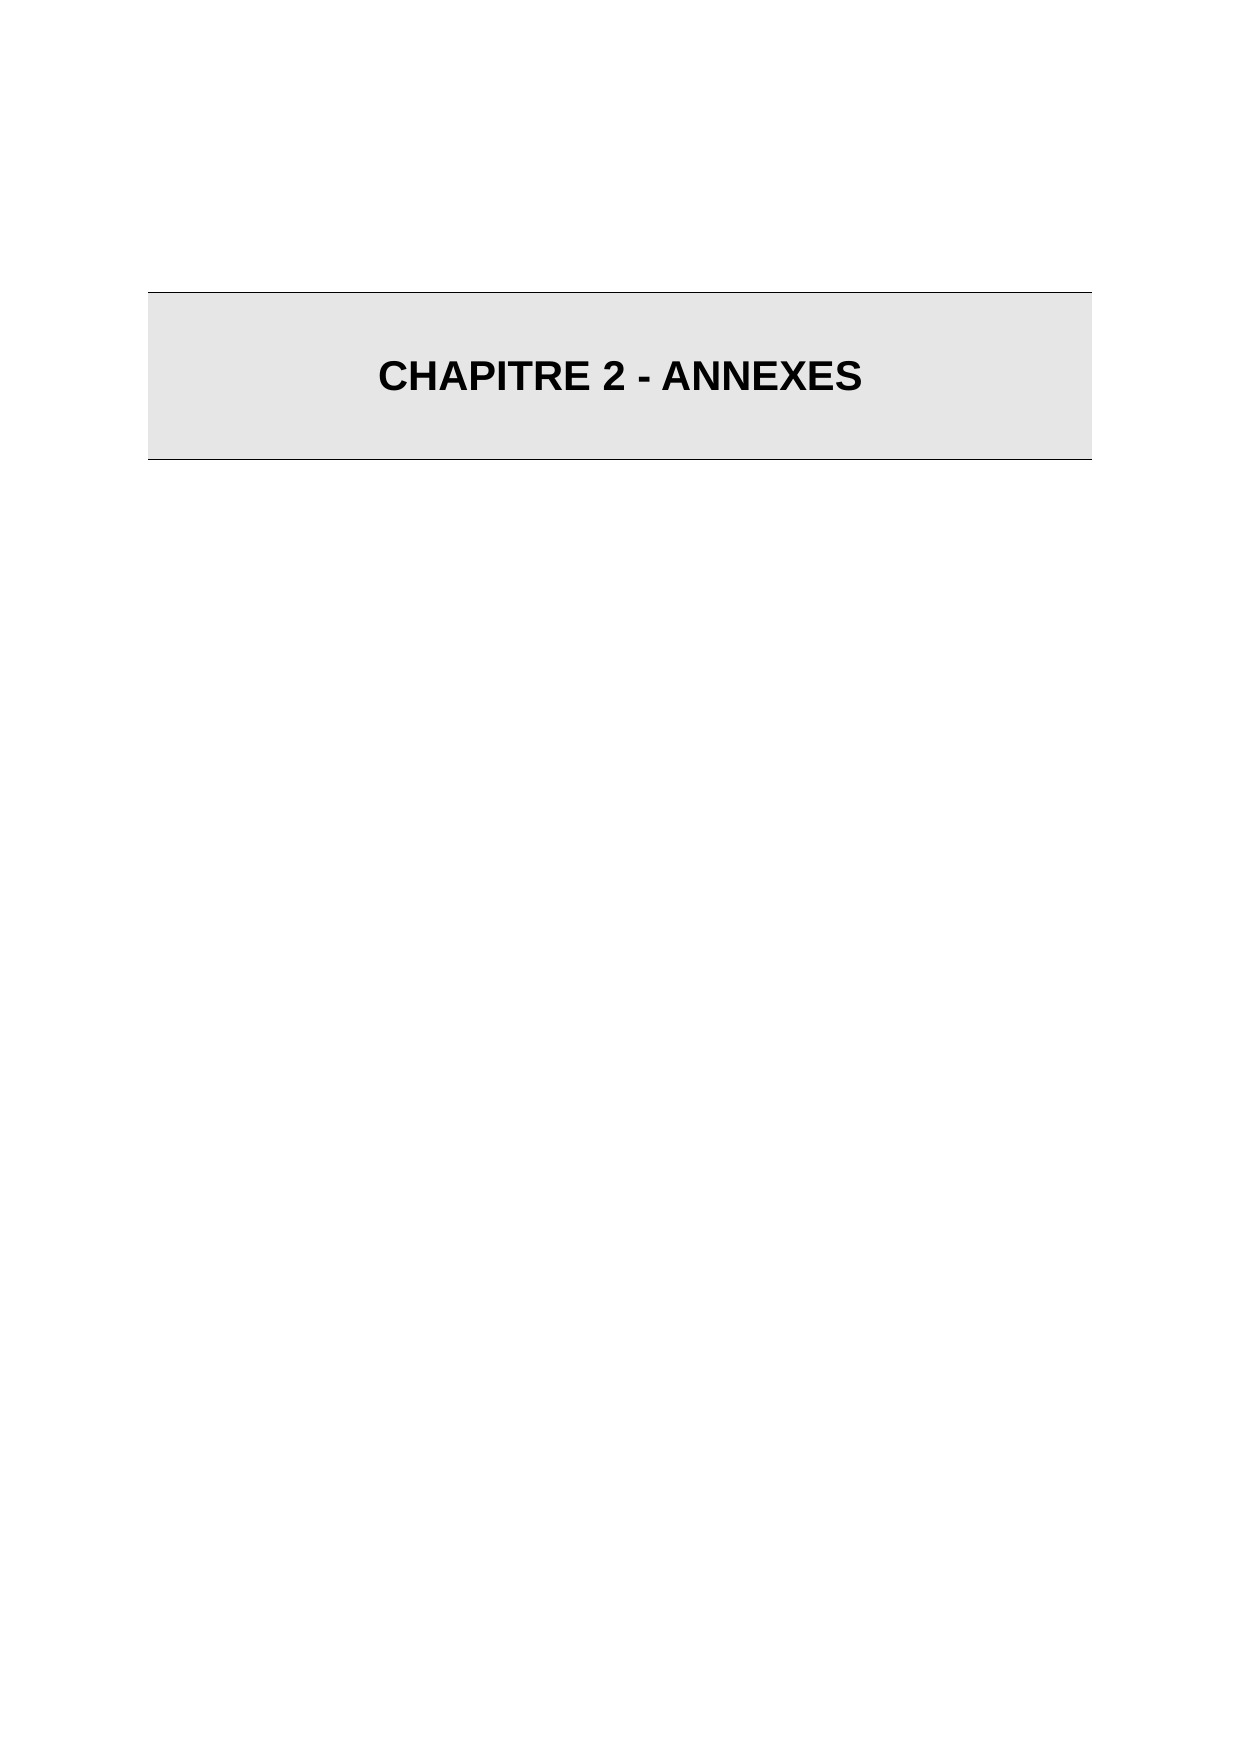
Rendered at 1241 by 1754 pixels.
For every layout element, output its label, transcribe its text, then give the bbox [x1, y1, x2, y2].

subtitle - ANNEXES [148, 293, 1092, 459]
